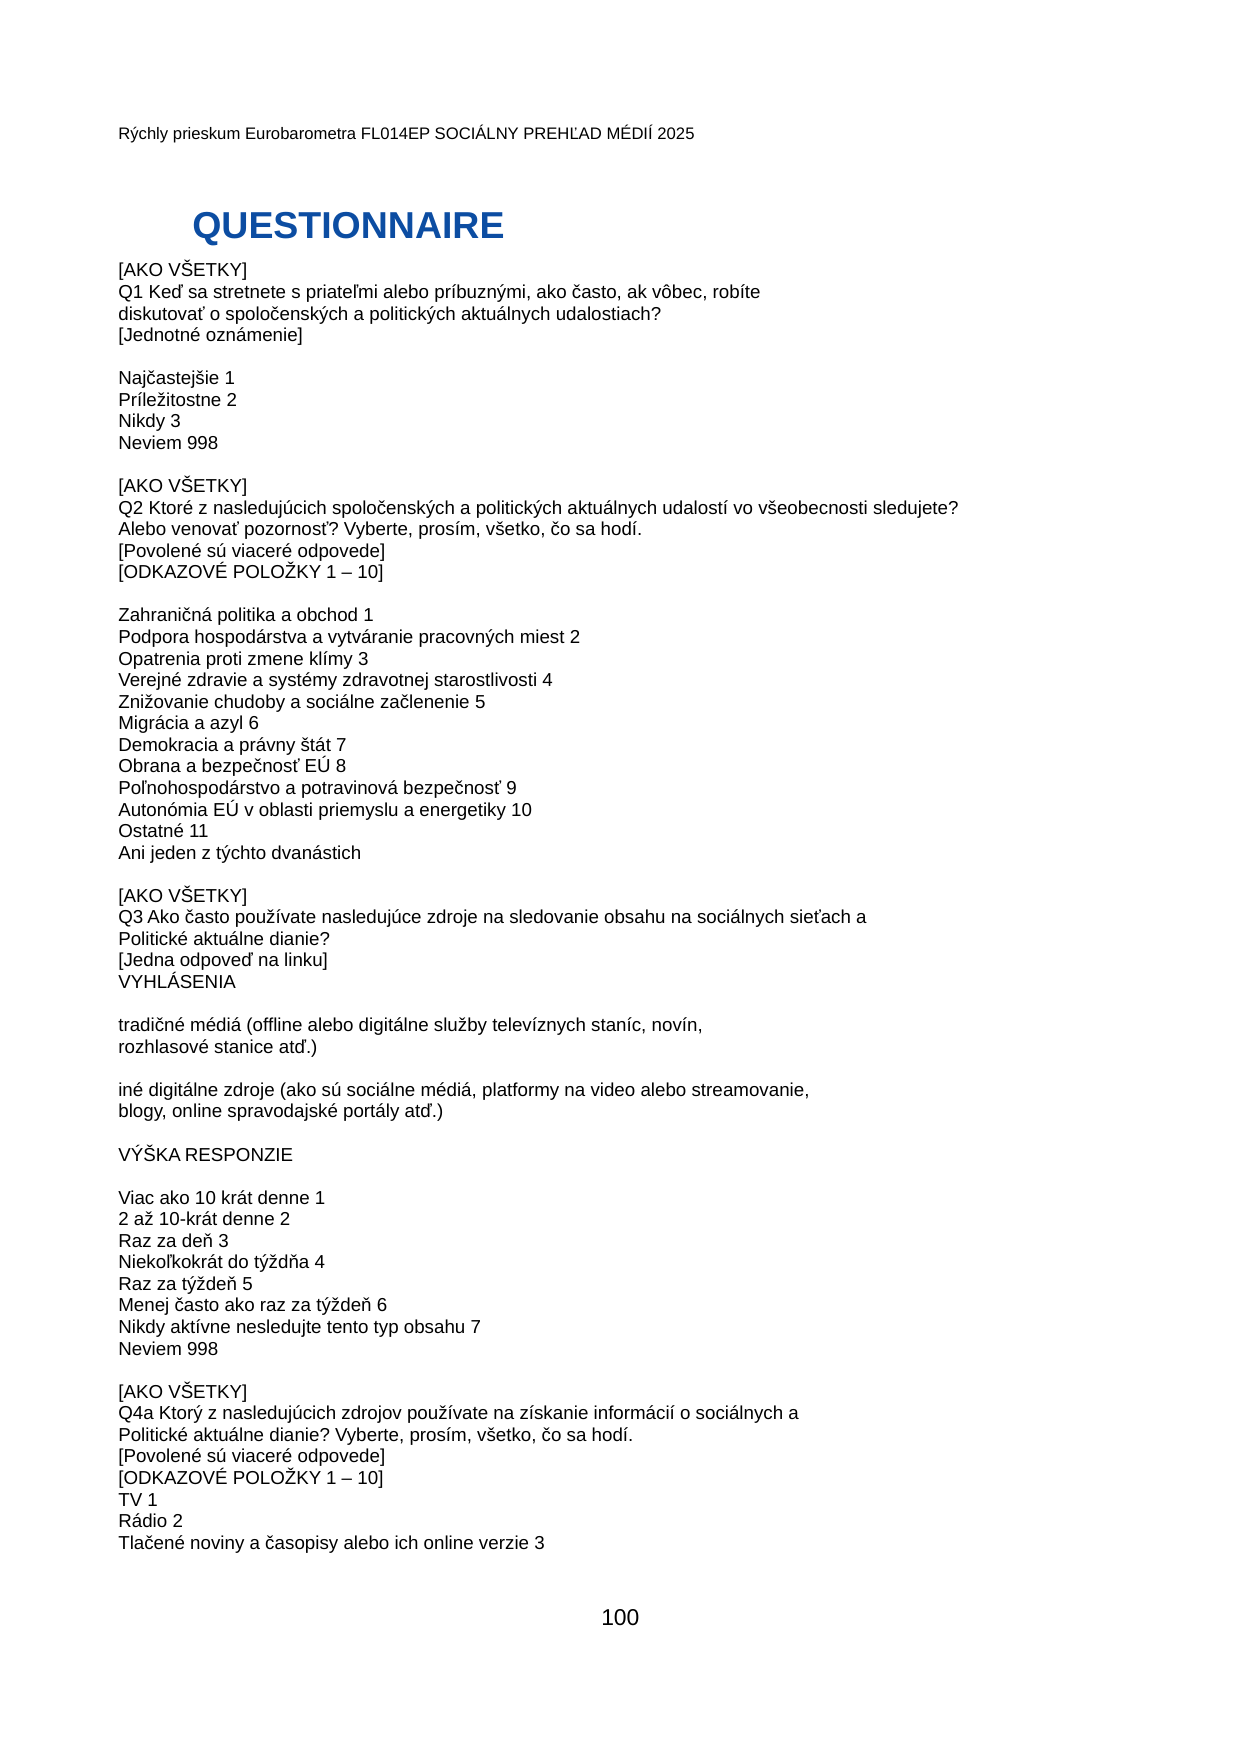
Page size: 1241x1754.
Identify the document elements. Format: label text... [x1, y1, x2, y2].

text Q2 Ktoré z nasledujúcich spoločenských a politických aktuálnych udalostí vo všeobecnosti sledujete? [118, 496, 1122, 518]
text Znižovanie chudoby a sociálne začlenenie 5 [118, 691, 1122, 712]
text Q3 Ako často používate nasledujúce zdroje na sledovanie obsahu na sociálnych sieťach a [118, 906, 1122, 928]
text Migrácia a azyl 6 [118, 712, 1122, 734]
text Príležitostne 2 [118, 389, 1122, 410]
text Tlačené noviny a časopisy alebo ich online verzie 3 [118, 1531, 1122, 1553]
text Nikdy 3 [118, 410, 1122, 432]
text Opatrenia proti zmene klímy 3 [118, 647, 1122, 669]
text Politické aktuálne dianie? [118, 928, 1122, 949]
text Verejné zdravie a systémy zdravotnej starostlivosti 4 [118, 669, 1122, 691]
text Menej často ako raz za týždeň 6 [118, 1294, 1122, 1316]
text Najčastejšie 1 [118, 367, 1122, 389]
text [AKO VŠETKY] [118, 1381, 1122, 1402]
text Viac ako 10 krát denne 1 [118, 1186, 1122, 1208]
text Autonómia EÚ v oblasti priemyslu a energetiky 10 [118, 798, 1122, 820]
text VÝŠKA RESPONZIE [118, 1143, 1122, 1165]
text rozhlasové stanice atď.) [118, 1036, 1122, 1057]
text [Jednotné oznámenie] [118, 324, 1122, 346]
text Q1 Keď sa stretnete s priateľmi alebo príbuznými, ako často, ak vôbec, robíte [118, 281, 1122, 302]
text [Povolené sú viaceré odpovede] [118, 539, 1122, 561]
text blogy, online spravodajské portály atď.) [118, 1100, 1122, 1122]
text 2 až 10-krát denne 2 [118, 1208, 1122, 1229]
text [Jedna odpoveď na linku] [118, 949, 1122, 971]
text tradičné médiá (offline alebo digitálne služby televíznych staníc, novín, [118, 1014, 1122, 1036]
text Zahraničná politika a obchod 1 [118, 604, 1122, 626]
text Niekoľkokrát do týždňa 4 [118, 1251, 1122, 1273]
text Podpora hospodárstva a vytváranie pracovných miest 2 [118, 626, 1122, 647]
text diskutovať o spoločenských a politických aktuálnych udalostiach? [118, 302, 1122, 324]
text TV 1 [118, 1488, 1122, 1510]
text Raz za deň 3 [118, 1229, 1122, 1251]
text [ODKAZOVÉ POLOŽKY 1 – 10] [118, 561, 1122, 583]
text Ani jeden z týchto dvanástich [118, 841, 1122, 863]
text Q4a Ktorý z nasledujúcich zdrojov používate na získanie informácií o sociálnych a [118, 1402, 1122, 1424]
subtitle QUESTIONNAIRE [118, 204, 1122, 247]
text Raz za týždeň 5 [118, 1273, 1122, 1294]
text Politické aktuálne dianie? Vyberte, prosím, všetko, čo sa hodí. [118, 1424, 1122, 1445]
text [AKO VŠETKY] [118, 884, 1122, 906]
text iné digitálne zdroje (ako sú sociálne médiá, platformy na video alebo streamovanie, [118, 1079, 1122, 1100]
text Ostatné 11 [118, 820, 1122, 841]
text Neviem 998 [118, 432, 1122, 453]
text [ODKAZOVÉ POLOŽKY 1 – 10] [118, 1467, 1122, 1488]
text Obrana a bezpečnosť EÚ 8 [118, 755, 1122, 777]
text Poľnohospodárstvo a potravinová bezpečnosť 9 [118, 777, 1122, 798]
text [AKO VŠETKY] [118, 475, 1122, 496]
text [AKO VŠETKY] [118, 259, 1122, 281]
text Nikdy aktívne nesledujte tento typ obsahu 7 [118, 1316, 1122, 1337]
text [Povolené sú viaceré odpovede] [118, 1445, 1122, 1467]
text Demokracia a právny štát 7 [118, 734, 1122, 755]
text Alebo venovať pozornosť? Vyberte, prosím, všetko, čo sa hodí. [118, 518, 1122, 539]
text Neviem 998 [118, 1337, 1122, 1359]
text VYHLÁSENIA [118, 971, 1122, 992]
text Rádio 2 [118, 1510, 1122, 1531]
